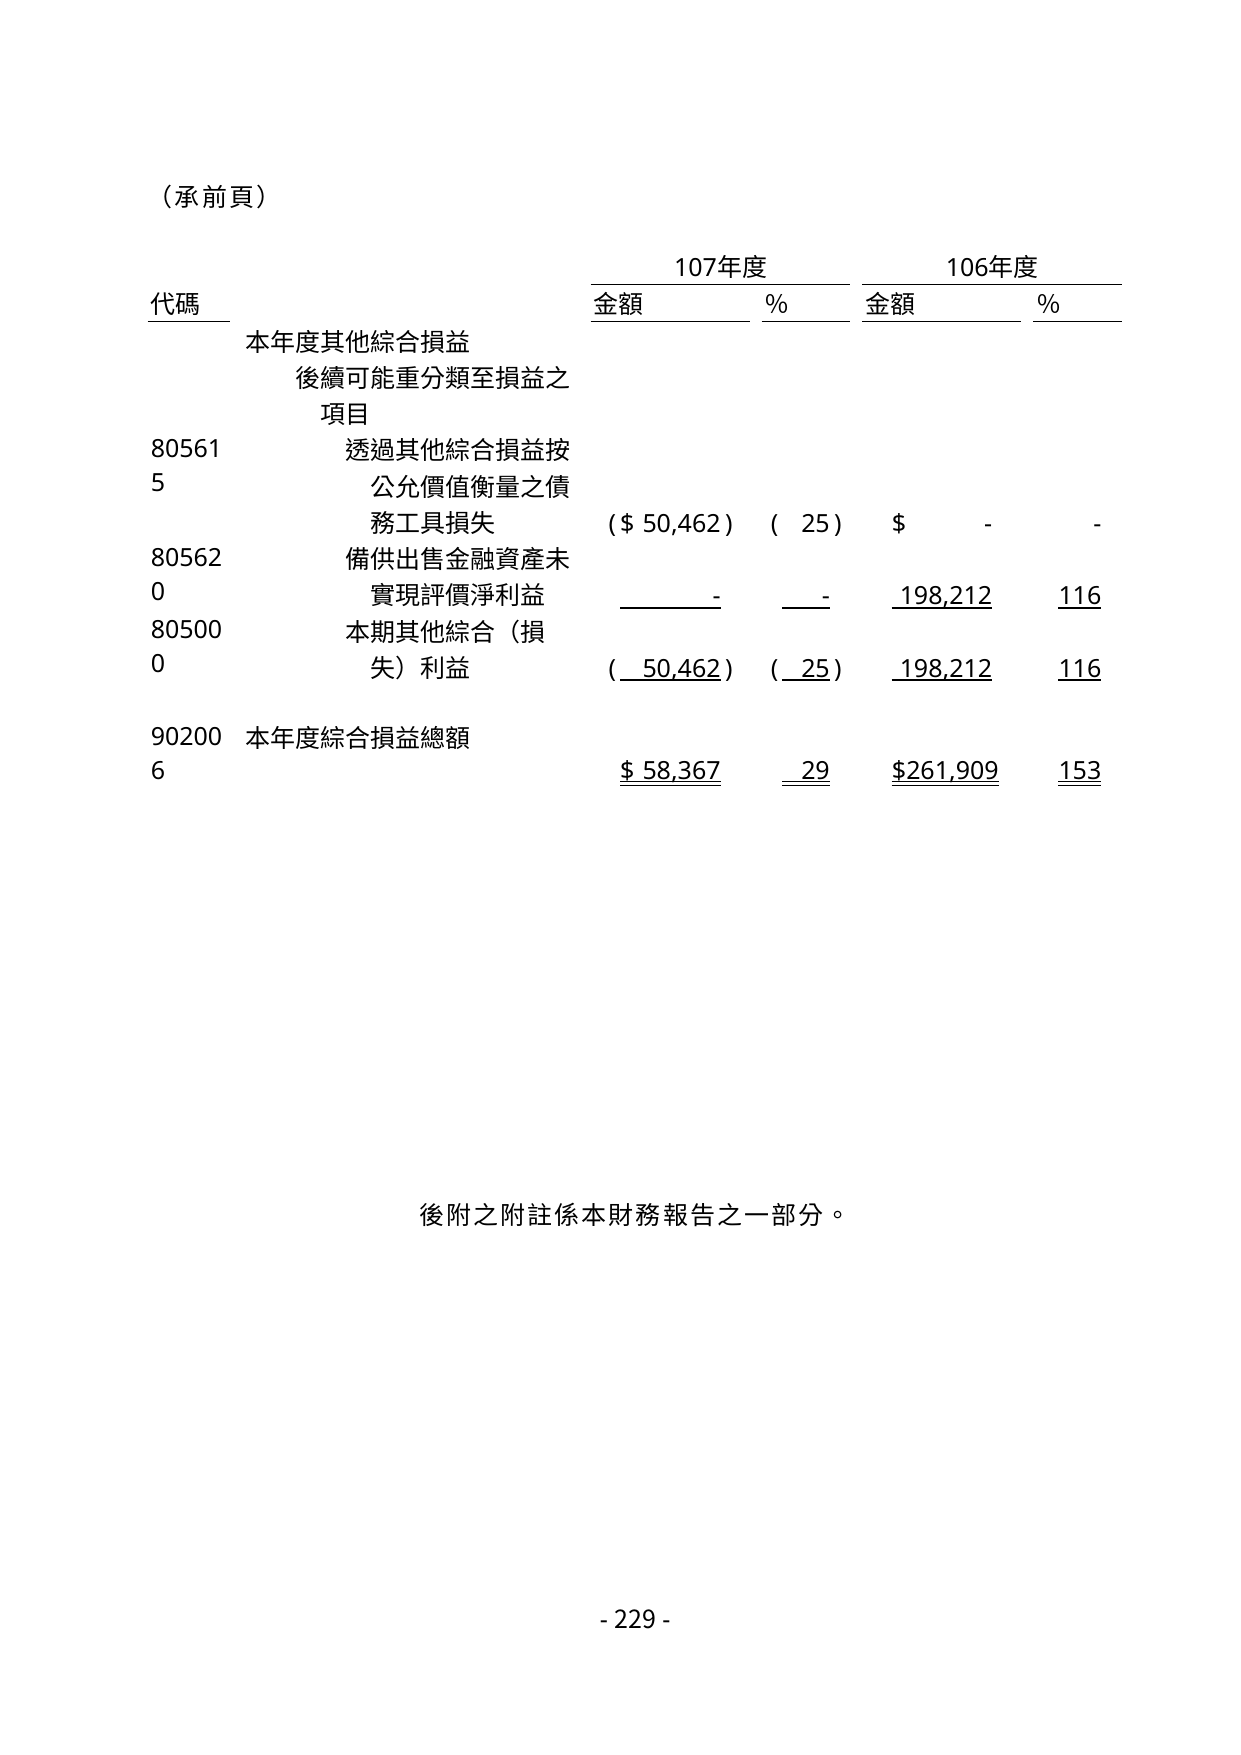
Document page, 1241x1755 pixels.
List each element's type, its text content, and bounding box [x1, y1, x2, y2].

table_cell ( 25 ) [762, 431, 850, 539]
table_cell 116 [1033, 612, 1122, 684]
table_cell 198,212 [862, 612, 1021, 684]
text （承前頁） [148, 177, 1122, 247]
table_header 106年度 [862, 248, 1122, 284]
table_cell [850, 321, 862, 358]
table_cell - [762, 540, 850, 612]
table_cell 153 [1033, 719, 1122, 787]
table_cell - [591, 540, 750, 612]
table_cell [230, 685, 242, 719]
table_cell [862, 322, 1021, 358]
table_cell [591, 685, 750, 719]
table_cell [579, 685, 591, 719]
table_cell [1021, 685, 1033, 719]
table_cell - [1033, 431, 1122, 539]
table_cell [579, 719, 591, 787]
table_header 107年度 [591, 248, 850, 284]
table_cell 本年度其他綜合損益 [242, 321, 579, 358]
table_cell 透過其他綜合損益按公允價值衡量之債務工具損失 [242, 431, 579, 539]
table_cell [242, 685, 579, 719]
table_cell [850, 612, 862, 684]
table_cell [148, 322, 230, 358]
table_cell 備供出售金融資產未實現評價淨利益 [242, 540, 579, 612]
table_cell [579, 431, 591, 539]
table_cell [750, 540, 762, 612]
table_cell [148, 358, 230, 431]
table_cell [579, 358, 591, 431]
table_cell 金額 [591, 285, 750, 321]
table_cell ％ [762, 285, 850, 321]
table_cell [1021, 612, 1033, 684]
table_cell [242, 284, 579, 321]
table_cell [579, 321, 591, 358]
table_cell 本年度綜合損益總額 [242, 719, 579, 787]
table_cell 金額 [862, 285, 1021, 321]
table_cell [1021, 431, 1033, 539]
table_header [850, 248, 862, 284]
table_cell 902006 [148, 719, 230, 787]
table_cell 805620 [148, 540, 230, 612]
table_cell [1021, 321, 1033, 358]
table_cell 後續可能重分類至損益之項目 [242, 358, 579, 431]
table_cell [750, 285, 762, 321]
table_cell [230, 358, 242, 431]
table_cell [230, 284, 242, 321]
table_cell [850, 540, 862, 612]
table_header [148, 248, 230, 284]
table_cell [1021, 540, 1033, 612]
table_cell [862, 358, 1021, 431]
table_cell [1021, 285, 1033, 321]
table_cell 本期其他綜合（損失）利益 [242, 612, 579, 684]
table_header [230, 248, 242, 284]
table_cell ( $ 50,462 ) [591, 431, 750, 539]
table_cell [1033, 685, 1122, 719]
table_cell 代碼 [148, 284, 230, 321]
table_header [579, 248, 591, 284]
table_cell [591, 358, 750, 431]
text 後附之附註係本財務報告之一部分。 [148, 1195, 1122, 1231]
table_cell 805000 [148, 612, 230, 684]
table_cell [230, 719, 242, 787]
table_cell [230, 612, 242, 684]
table_cell ％ [1033, 285, 1122, 321]
table_cell [762, 322, 850, 358]
table_cell [862, 685, 1021, 719]
table_cell [850, 719, 862, 787]
table_cell [750, 685, 762, 719]
table_cell [762, 358, 850, 431]
table_cell [850, 685, 862, 719]
table_cell [1021, 719, 1033, 787]
table_cell [579, 284, 591, 321]
table_cell [579, 540, 591, 612]
table_cell [1021, 358, 1033, 431]
table_cell [762, 685, 850, 719]
table_cell [750, 358, 762, 431]
table_cell ( 25 ) [762, 612, 850, 684]
table_cell [1033, 358, 1122, 431]
table_cell 116 [1033, 540, 1122, 612]
table_cell $ - [862, 431, 1021, 539]
table_cell [750, 719, 762, 787]
table_cell [230, 431, 242, 539]
table_cell [850, 358, 862, 431]
table_cell ( 50,462 ) [591, 612, 750, 684]
table_cell [1033, 322, 1122, 358]
table_cell 198,212 [862, 540, 1021, 612]
table_cell [750, 431, 762, 539]
table_cell 29 [762, 719, 850, 787]
table_cell $ 58,367 [591, 719, 750, 787]
table_header [242, 248, 579, 284]
table_cell [750, 612, 762, 684]
table_cell [850, 284, 862, 321]
table_cell [230, 321, 242, 358]
table_cell $ 261,909 [862, 719, 1021, 787]
table_cell [579, 612, 591, 684]
table_cell [750, 321, 762, 358]
table_cell 805615 [148, 431, 230, 539]
table_cell [591, 322, 750, 358]
table_cell [850, 431, 862, 539]
table_cell [230, 540, 242, 612]
table_cell [148, 685, 230, 719]
